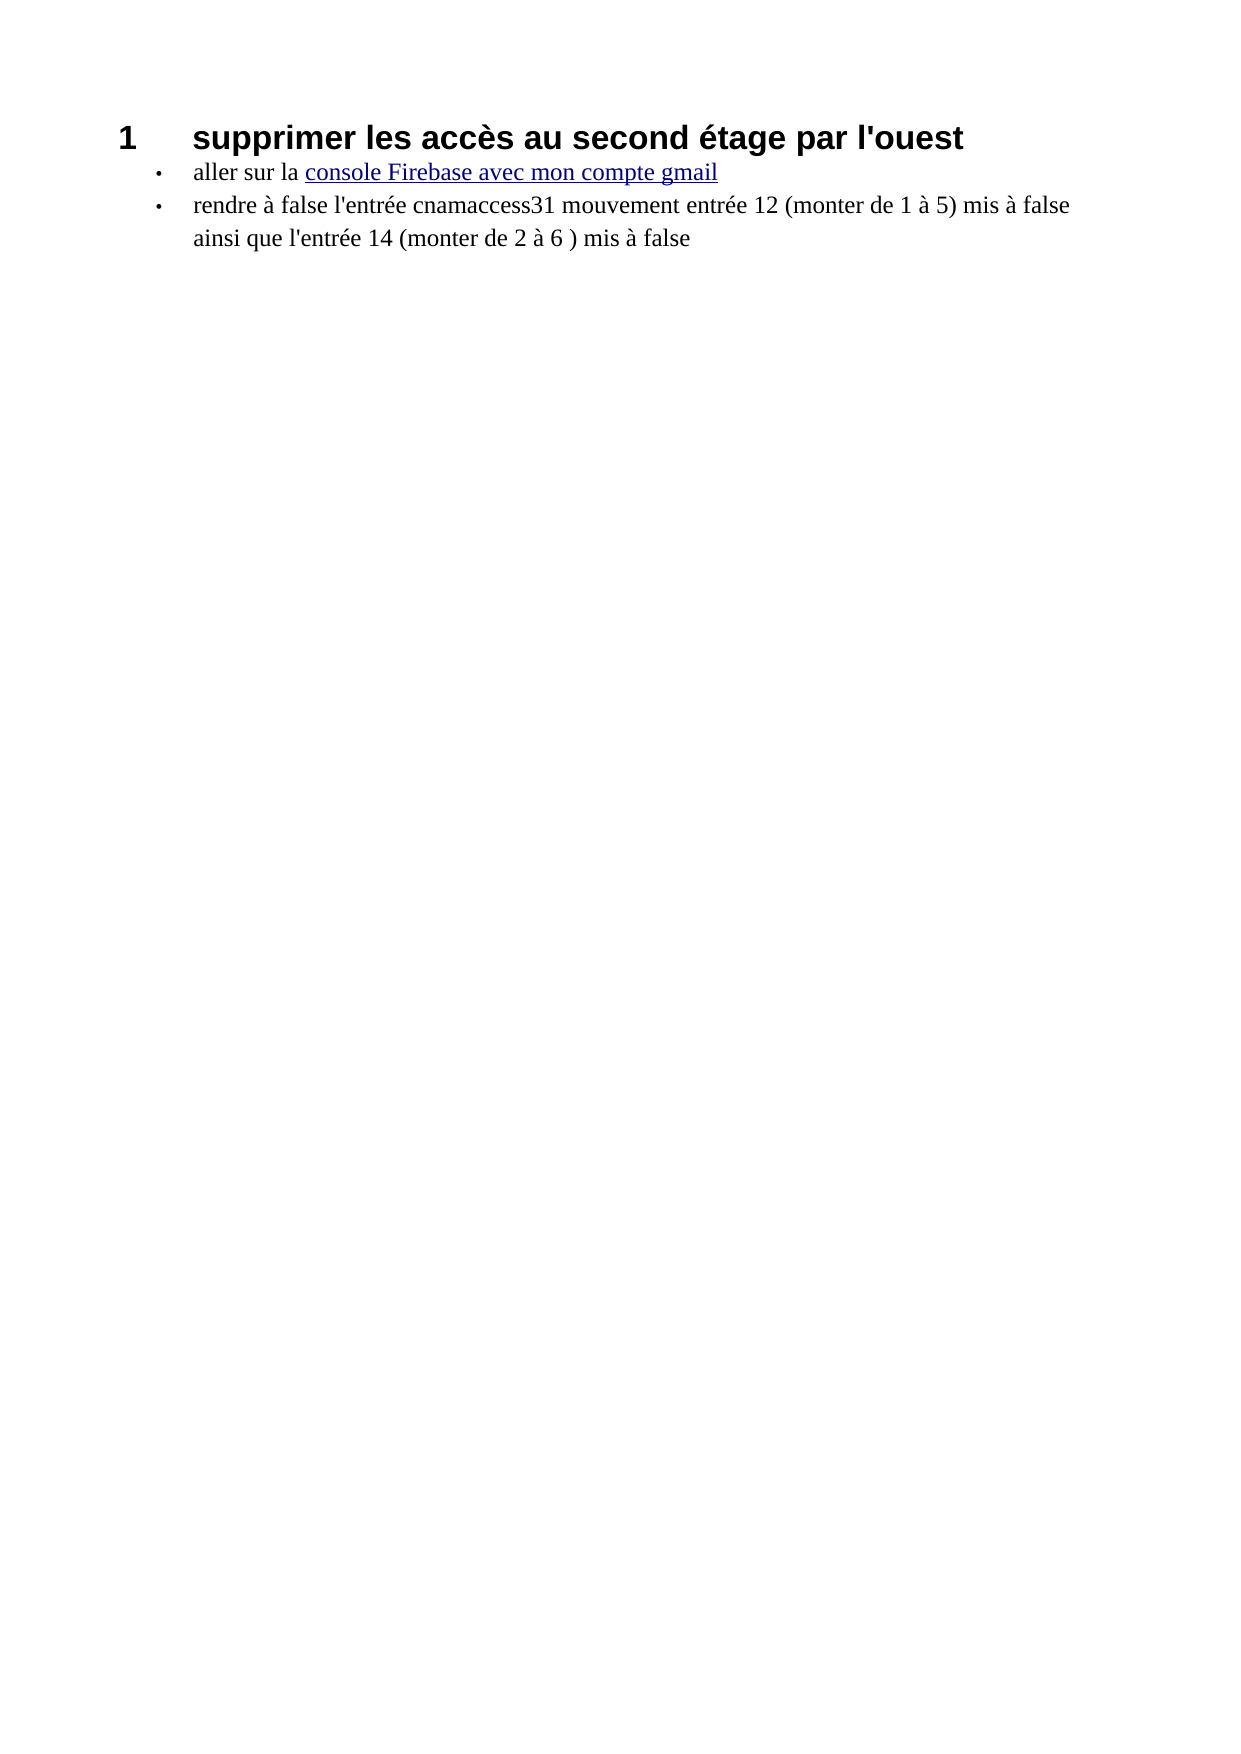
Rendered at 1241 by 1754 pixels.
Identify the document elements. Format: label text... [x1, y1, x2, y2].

subtitle supprimer les accès au second étage par l'ouest [118, 118, 1122, 157]
list rendre à false l'entrée cnamaccess31 mouvement entrée 12 (monter de 1 à 5) mis à false ainsi que l'entrée 14 (monter de 2 à 6 ) mis à false [156, 190, 1122, 252]
list aller sur la console Firebase avec mon compte gmail [156, 157, 1122, 186]
